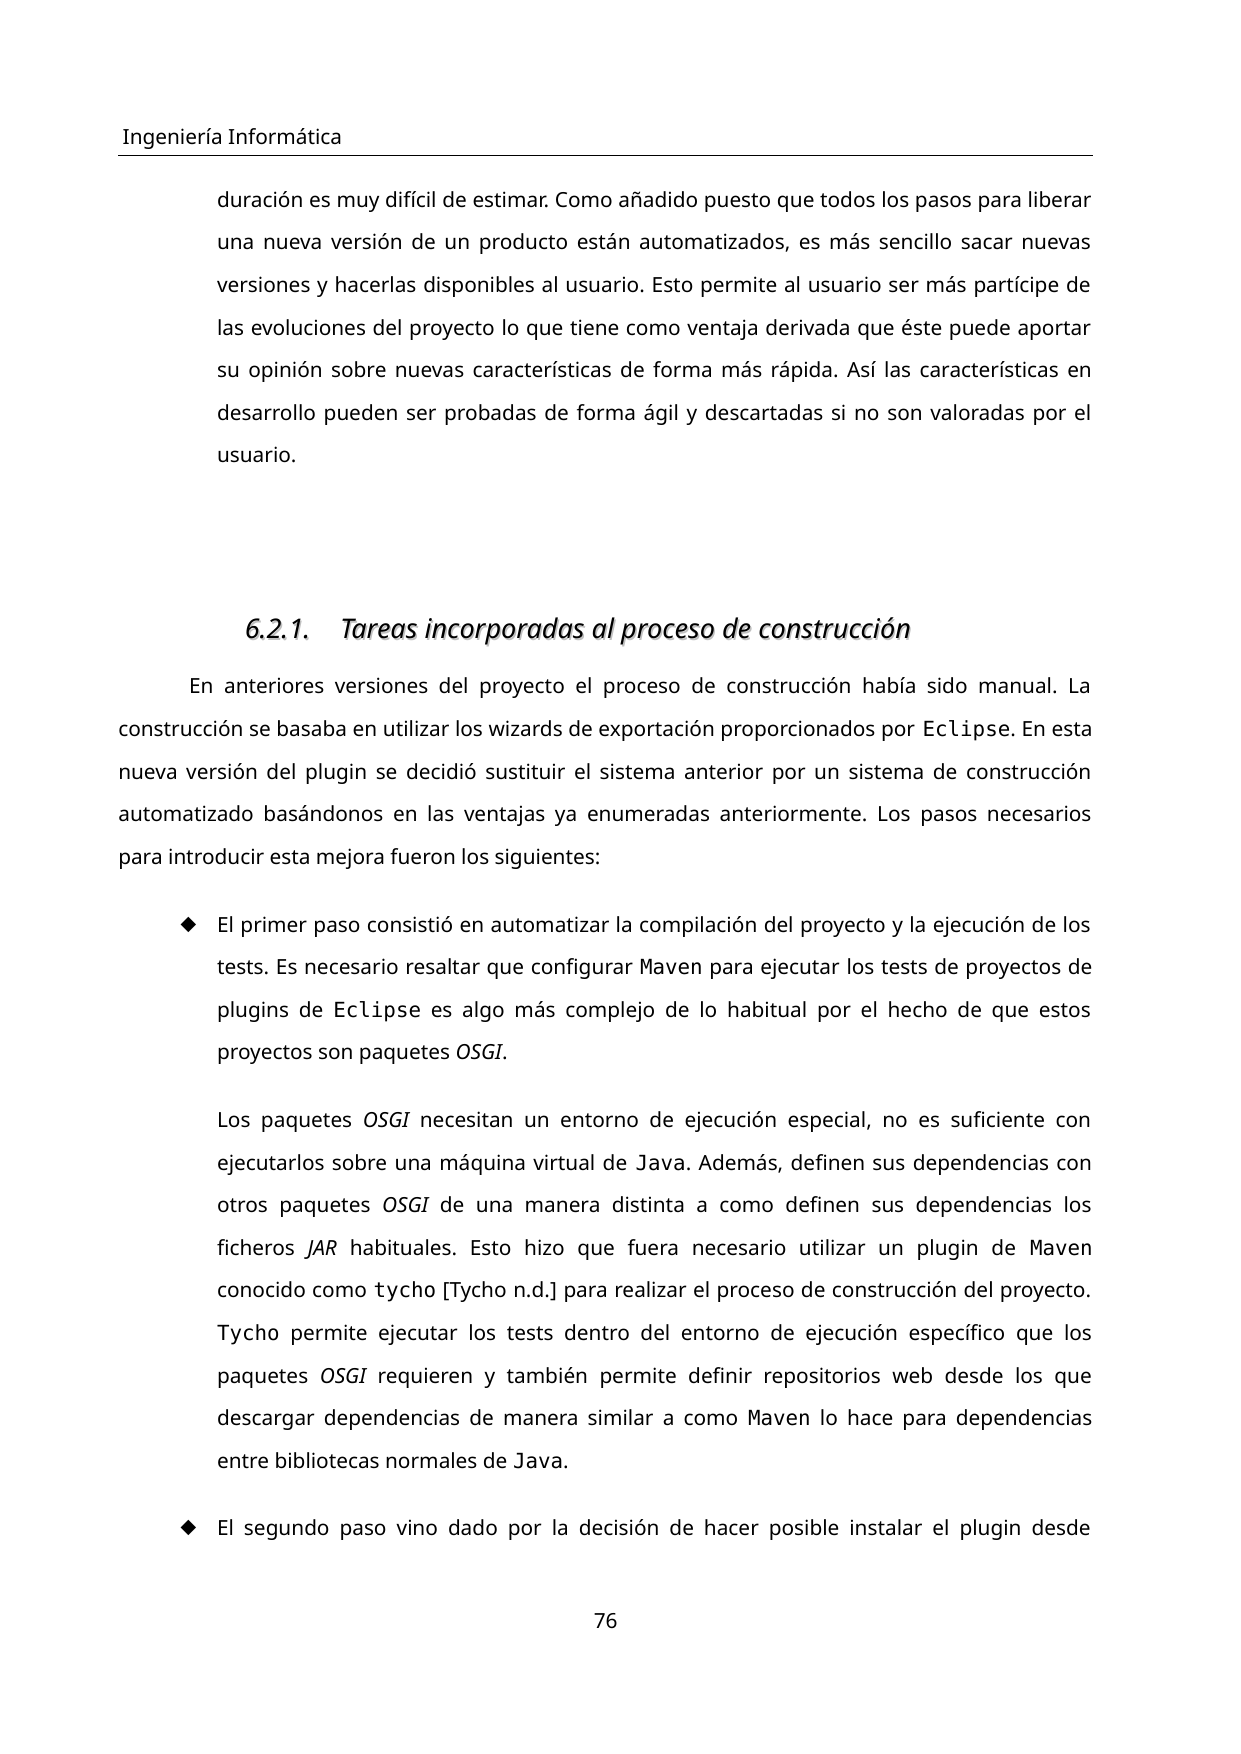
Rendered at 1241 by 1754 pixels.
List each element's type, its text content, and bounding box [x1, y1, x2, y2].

list El segundo paso vino dado por la decisión de hacer posible instalar el plugin desde [179, 1513, 1093, 1542]
subtitle Tareas incorporadas al proceso de construcción [310, 610, 1093, 647]
list Los paquetes OSGI necesitan un entorno de ejecución especial, no es suficiente con ejecutarlos sobre una máquina virtual de Java. Además, definen sus dependencias con otros paquetes OSGI de una manera distinta a como definen sus dependencias los ficheros JAR habituales. Esto hizo que fuera necesario utilizar un plugin de Maven conocido como tycho [Tycho n.d.] para realizar el proceso de construcción del proyecto. Tycho permite ejecutar los tests dentro del entorno de ejecución específico que los paquetes OSGI requieren y también permite definir repositorios web desde los que descargar dependencias de manera similar a como Maven lo hace para dependencias entre bibliotecas normales de Java. [179, 1105, 1093, 1474]
list duración es muy difícil de estimar. Como añadido puesto que todos los pasos para liberar una nueva versión de un producto están automatizados, es más sencillo sacar nuevas versiones y hacerlas disponibles al usuario. Esto permite al usuario ser más partícipe de las evoluciones del proyecto lo que tiene como ventaja derivada que éste puede aportar su opinión sobre nuevas características de forma más rápida. Así las características en desarrollo pueden ser probadas de forma ágil y descartadas si no son valoradas por el usuario. [179, 185, 1093, 469]
list El primer paso consistió en automatizar la compilación del proyecto y la ejecución de los tests. Es necesario resaltar que configurar Maven para ejecutar los tests de proyectos de plugins de Eclipse es algo más complejo de lo habitual por el hecho de que estos proyectos son paquetes OSGI. [179, 910, 1093, 1066]
text En anteriores versiones del proyecto el proceso de construcción había sido manual. La construcción se basaba en utilizar los wizards de exportación proporcionados por Eclipse. En esta nueva versión del plugin se decidió sustituir el sistema anterior por un sistema de construcción automatizado basándonos en las ventajas ya enumeradas anteriormente. Los pasos necesarios para introducir esta mejora fueron los siguientes: [118, 672, 1093, 871]
